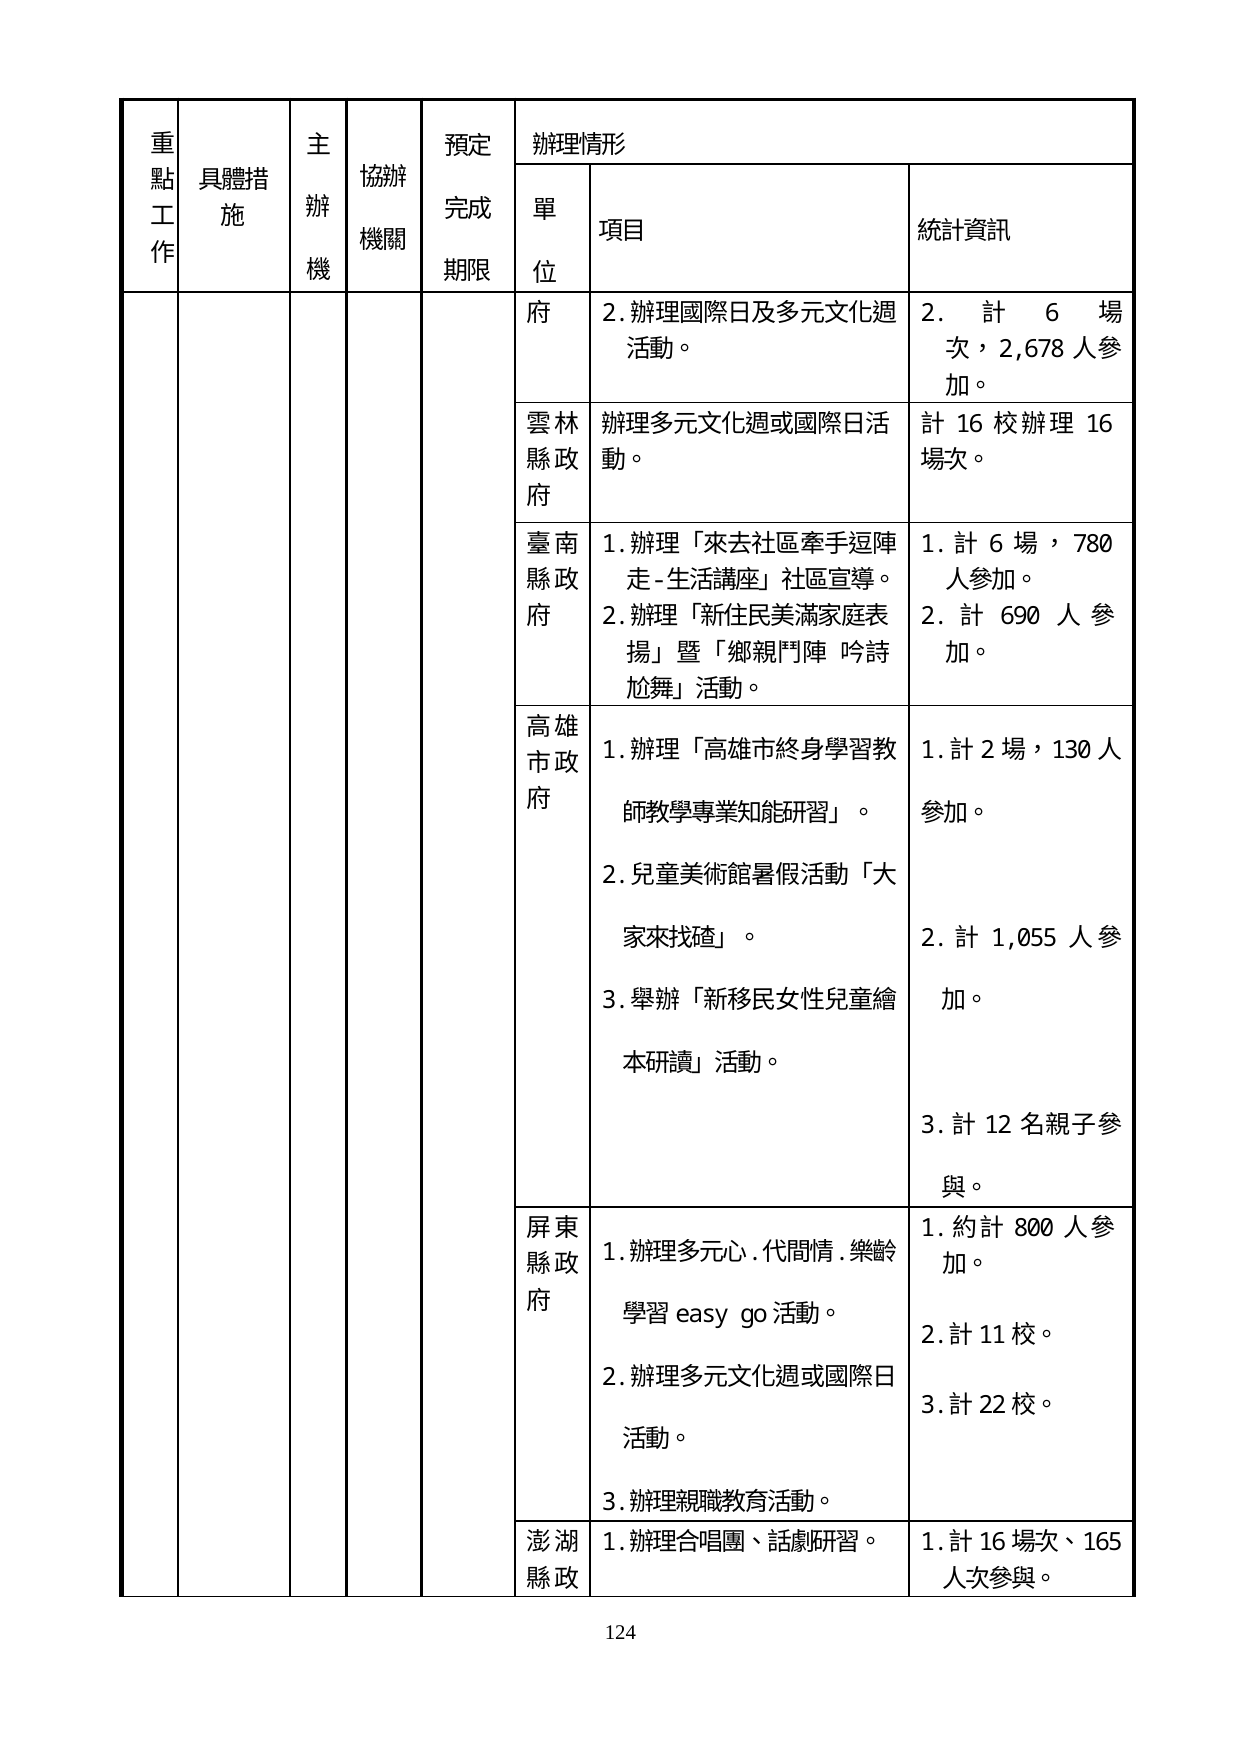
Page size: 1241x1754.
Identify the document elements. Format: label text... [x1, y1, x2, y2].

table_cell [124, 293, 177, 1596]
table_cell 統計資訊 [910, 165, 1132, 291]
table_header 辦理情形 [516, 101, 1132, 163]
table_cell 1.計6場，780人參加。 2.計690人參加。 [910, 523, 1132, 704]
table_cell 1.辦理多元心.代間情.樂齡學習easy go活動。 2.辦理多元文化週或國際日活動。 3.辦理親職教育活動。 [591, 1208, 908, 1520]
table_cell 高雄市政府 [516, 706, 589, 1206]
table_header 協辦 機關 [348, 101, 420, 291]
table_cell [423, 293, 514, 1596]
table_cell 項目 [591, 165, 908, 291]
table_header 具體措施 [179, 101, 289, 291]
table_header 主辦 機關 [291, 101, 345, 291]
table_cell 1.辦理「來去社區牽手逗陣走-生活講座」社區宣導。 2.辦理「新住民美滿家庭表揚」暨「鄉親鬥陣 吟詩尬舞」活動。 [591, 523, 908, 704]
table_cell [348, 293, 420, 1596]
table_cell 2.計6場次，2,678人參加。 [910, 293, 1132, 401]
table_cell 1.計16場次、165人次參與。 [910, 1522, 1132, 1596]
table_cell 雲林縣政府 [516, 403, 589, 522]
table_cell 1.約計800人參加。 2.計11校。 3.計22校。 [910, 1208, 1132, 1520]
table_cell 1.辦理「高雄市終身學習教師教學專業知能研習」。 2.兒童美術館暑假活動「大家來找碴」。 3.舉辦「新移民女性兒童繪本研讀」活動。 [591, 706, 908, 1206]
table_cell 屏東縣政府 [516, 1208, 589, 1520]
table_cell 辦理多元文化週或國際日活動。 [591, 403, 908, 522]
table_cell 臺南縣政府 [516, 523, 589, 704]
table_cell 教育部 [291, 293, 345, 1596]
table_cell 1.辦理合唱團、話劇研習。 [591, 1522, 908, 1596]
table_cell 1.計2場，130人參加。 2.計1,055人參加。 3.計12名親子參與。 [910, 706, 1132, 1206]
table_cell [179, 293, 289, 1596]
table_cell 澎湖縣政 [516, 1522, 589, 1596]
table_cell 府 [516, 293, 589, 401]
table_header 重點工作 [124, 101, 177, 291]
table_cell 計16校辦理16場次。 [910, 403, 1132, 522]
table_cell 2.辦理國際日及多元文化週活動。 [591, 293, 908, 401]
table_header 預定完成期限 [423, 101, 514, 291]
table_cell 單位 [516, 165, 589, 291]
